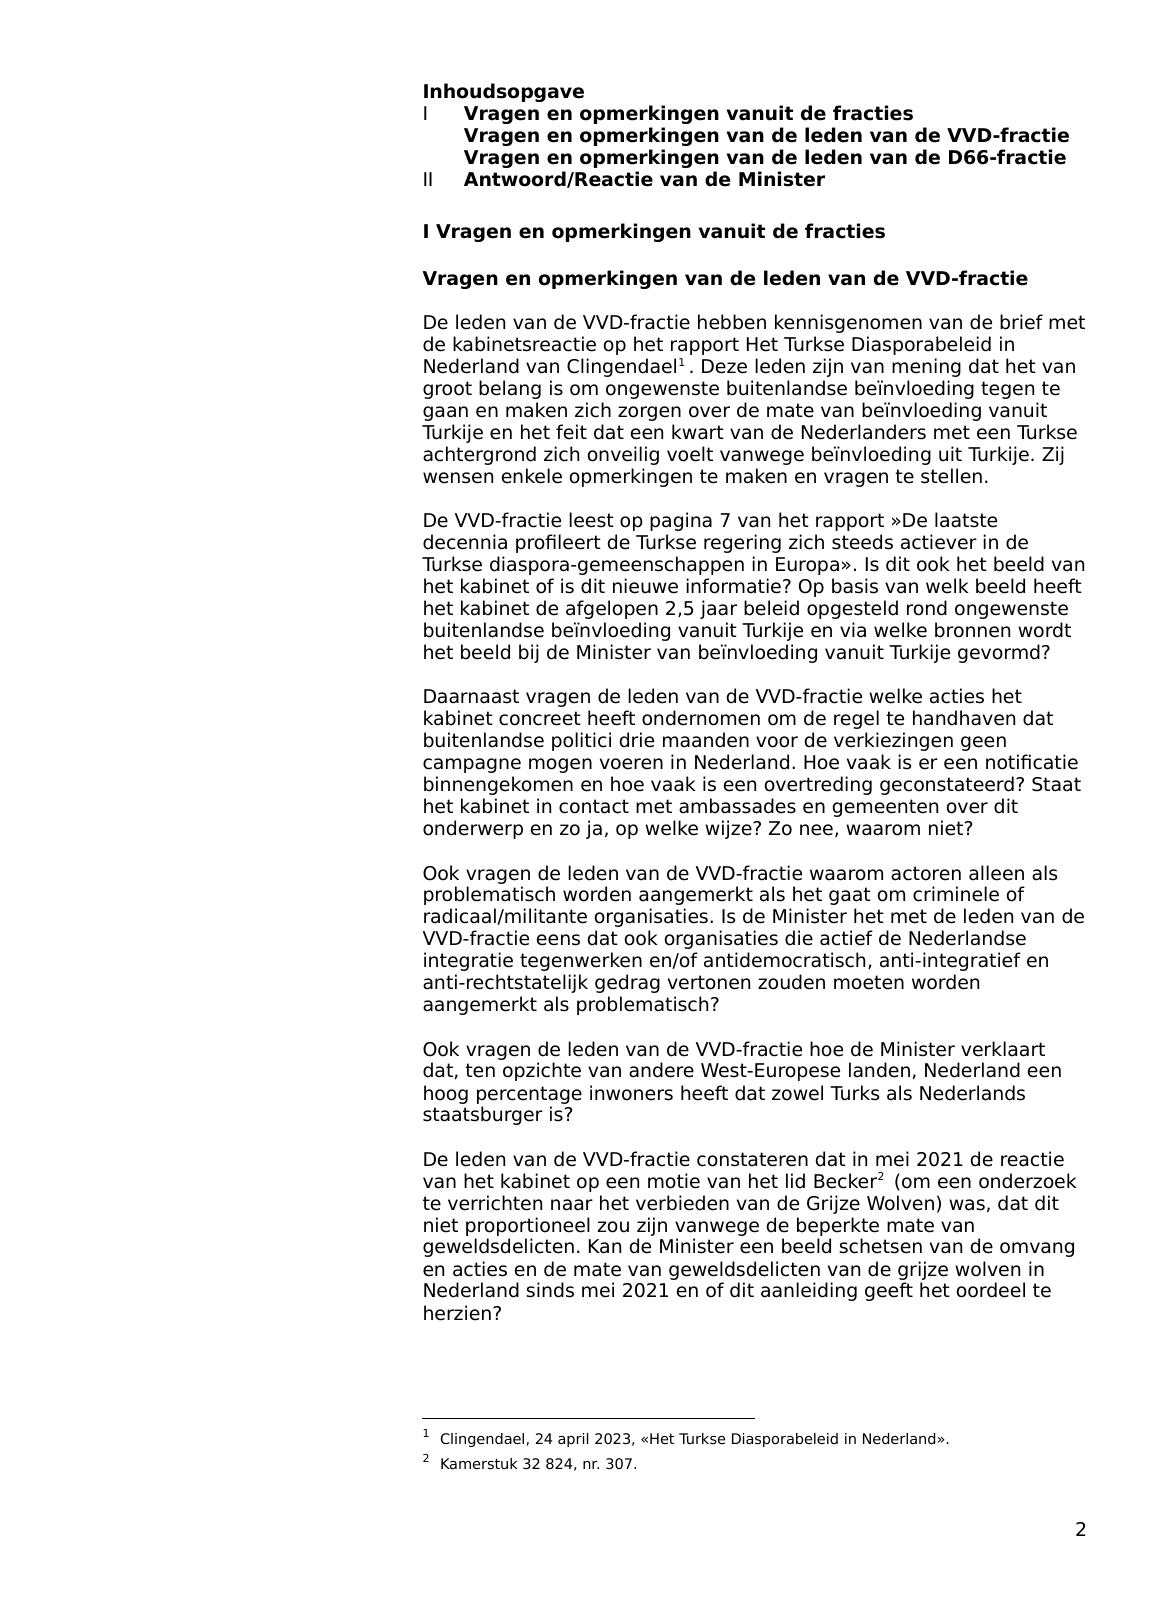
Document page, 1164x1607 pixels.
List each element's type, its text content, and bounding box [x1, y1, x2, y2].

subtitle Inhoudsopgave [422, 81, 1087, 103]
text I Vragen en opmerkingen vanuit de fracties [422, 103, 1087, 125]
text Ook vragen de leden van de VVD-fractie waarom actoren alleen als problematisch worden aangemerkt als het gaat om criminele of radicaal/militante organisaties. Is de Minister het met de leden van de VVD-fractie eens dat ook organisaties die actief de Nederlandse integratie tegenwerken en/of antidemocratisch, anti-integratief en anti-rechtstatelijk gedrag vertonen zouden moeten worden aangemerkt als problematisch? [422, 862, 1087, 1016]
text Ook vragen de leden van de VVD-fractie hoe de Minister verklaart dat, ten opzichte van andere West-Europese landen, Nederland een hoog percentage inwoners heeft dat zowel Turks als Nederlands staatsburger is? [422, 1038, 1087, 1126]
text Vragen en opmerkingen van de leden van de D66-fractie [464, 147, 1087, 169]
text De VVD-fractie leest op pagina 7 van het rapport »De laatste decennia profileert de Turkse regering zich steeds actiever in de Turkse diaspora-gemeenschappen in Europa». Is dit ook het beeld van het kabinet of is dit nieuwe informatie? Op basis van welk beeld heeft het kabinet de afgelopen 2,5 jaar beleid opgesteld rond ongewenste buitenlandse beïnvloeding vanuit Turkije en via welke bronnen wordt het beeld bij de Minister van beïnvloeding vanuit Turkije gevormd? [422, 510, 1087, 664]
text Kamerstuk 32 824, nr. 307. [422, 1452, 1087, 1474]
text Vragen en opmerkingen van de leden van de VVD-fractie [464, 125, 1087, 147]
text De leden van de VVD-fractie constateren dat in mei 2021 de reactie van het kabinet op een motie van het lid Becker (om een onderzoek te verrichten naar het verbieden van de Grijze Wolven) was, dat dit niet proportioneel zou zijn vanwege de beperkte mate van geweldsdelicten. Kan de Minister een beeld schetsen van de omvang en acties en de mate van geweldsdelicten van de grijze wolven in Nederland sinds mei 2021 en of dit aanleiding geeft het oordeel te herzien? [422, 1148, 1087, 1324]
subtitle Vragen en opmerkingen van de leden van de VVD-fractie [422, 268, 1087, 290]
text Daarnaast vragen de leden van de VVD-fractie welke acties het kabinet concreet heeft ondernomen om de regel te handhaven dat buitenlandse politici drie maanden voor de verkiezingen geen campagne mogen voeren in Nederland. Hoe vaak is er een notificatie binnengekomen en hoe vaak is een overtreding geconstateerd? Staat het kabinet in contact met ambassades en gemeenten over dit onderwerp en zo ja, op welke wijze? Zo nee, waarom niet? [422, 686, 1087, 840]
text De leden van de VVD-fractie hebben kennisgenomen van de brief met de kabinetsreactie op het rapport Het Turkse Diasporabeleid in Nederland van Clingendael. Deze leden zijn van mening dat het van groot belang is om ongewenste buitenlandse beïnvloeding tegen te gaan en maken zich zorgen over de mate van beïnvloeding vanuit Turkije en het feit dat een kwart van de Nederlanders met een Turkse achtergrond zich onveilig voelt vanwege beïnvloeding uit Turkije. Zij wensen enkele opmerkingen te maken en vragen te stellen. [422, 312, 1087, 488]
text II Antwoord/Reactie van de Minister [422, 169, 1087, 191]
text Clingendael, 24 april 2023, «Het Turkse Diasporabeleid in Nederland». [422, 1427, 1087, 1449]
subtitle I Vragen en opmerkingen vanuit de fracties [422, 221, 1087, 243]
